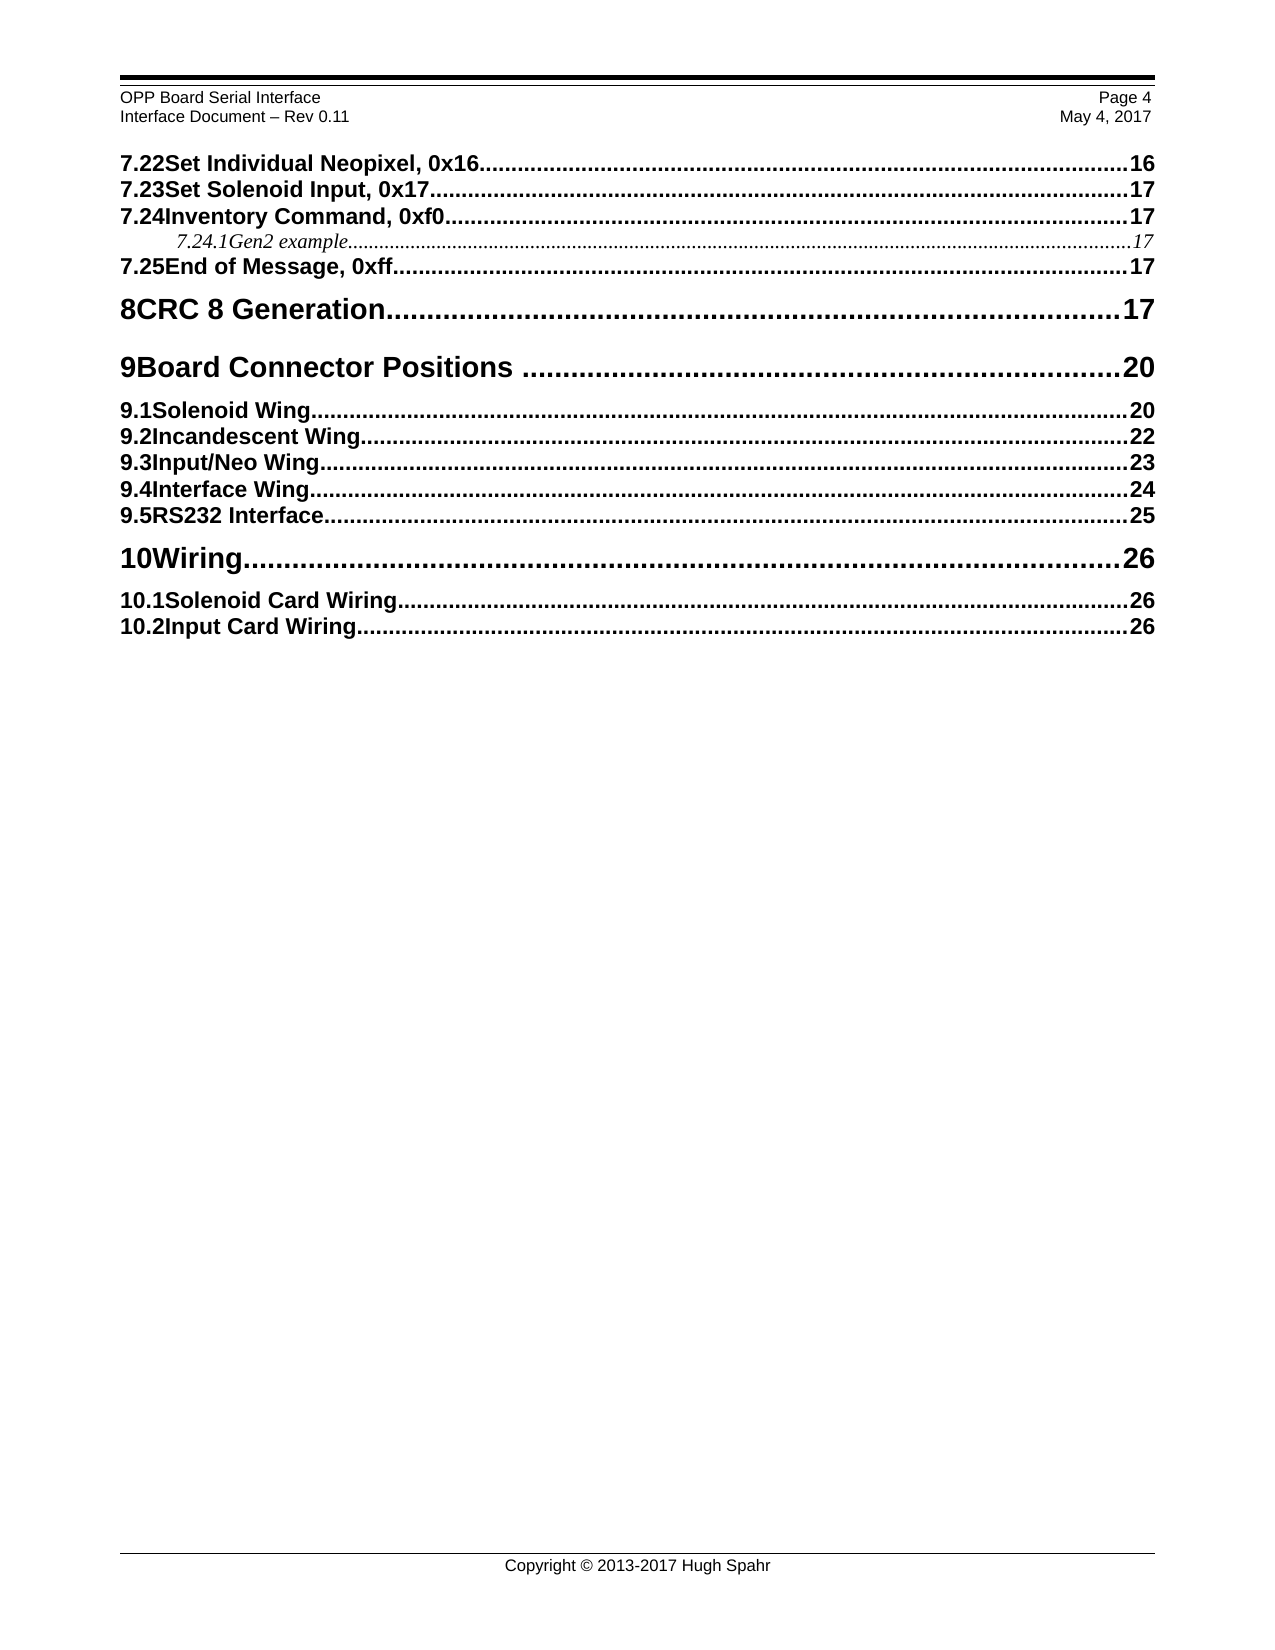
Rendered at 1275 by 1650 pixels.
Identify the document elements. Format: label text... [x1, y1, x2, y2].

text 7.24.1Gen2 example 17 [176, 229, 1155, 253]
text 9.4Interface Wing 24 [120, 476, 1155, 502]
text 10.1Solenoid Card Wiring 26 [120, 587, 1155, 613]
text 7.24Inventory Command, 0xf0 17 [120, 203, 1155, 229]
text 7.25End of Message, 0xff 17 [120, 253, 1155, 279]
text 9.5RS232 Interface 25 [120, 502, 1155, 528]
text 7.23Set Solenoid Input, 0x17 17 [120, 176, 1155, 203]
text 9Board Connector Positions 20 [120, 351, 1155, 384]
text 9.1Solenoid Wing 20 [120, 397, 1155, 423]
text 8CRC 8 Generation 17 [120, 292, 1155, 326]
text 7.22Set Individual Neopixel, 0x16 16 [120, 150, 1155, 176]
text 10.2Input Card Wiring 26 [120, 613, 1155, 639]
text 10Wiring 26 [120, 541, 1155, 574]
text 9.2Incandescent Wing 22 [120, 423, 1155, 449]
text 9.3Input/Neo Wing 23 [120, 449, 1155, 476]
